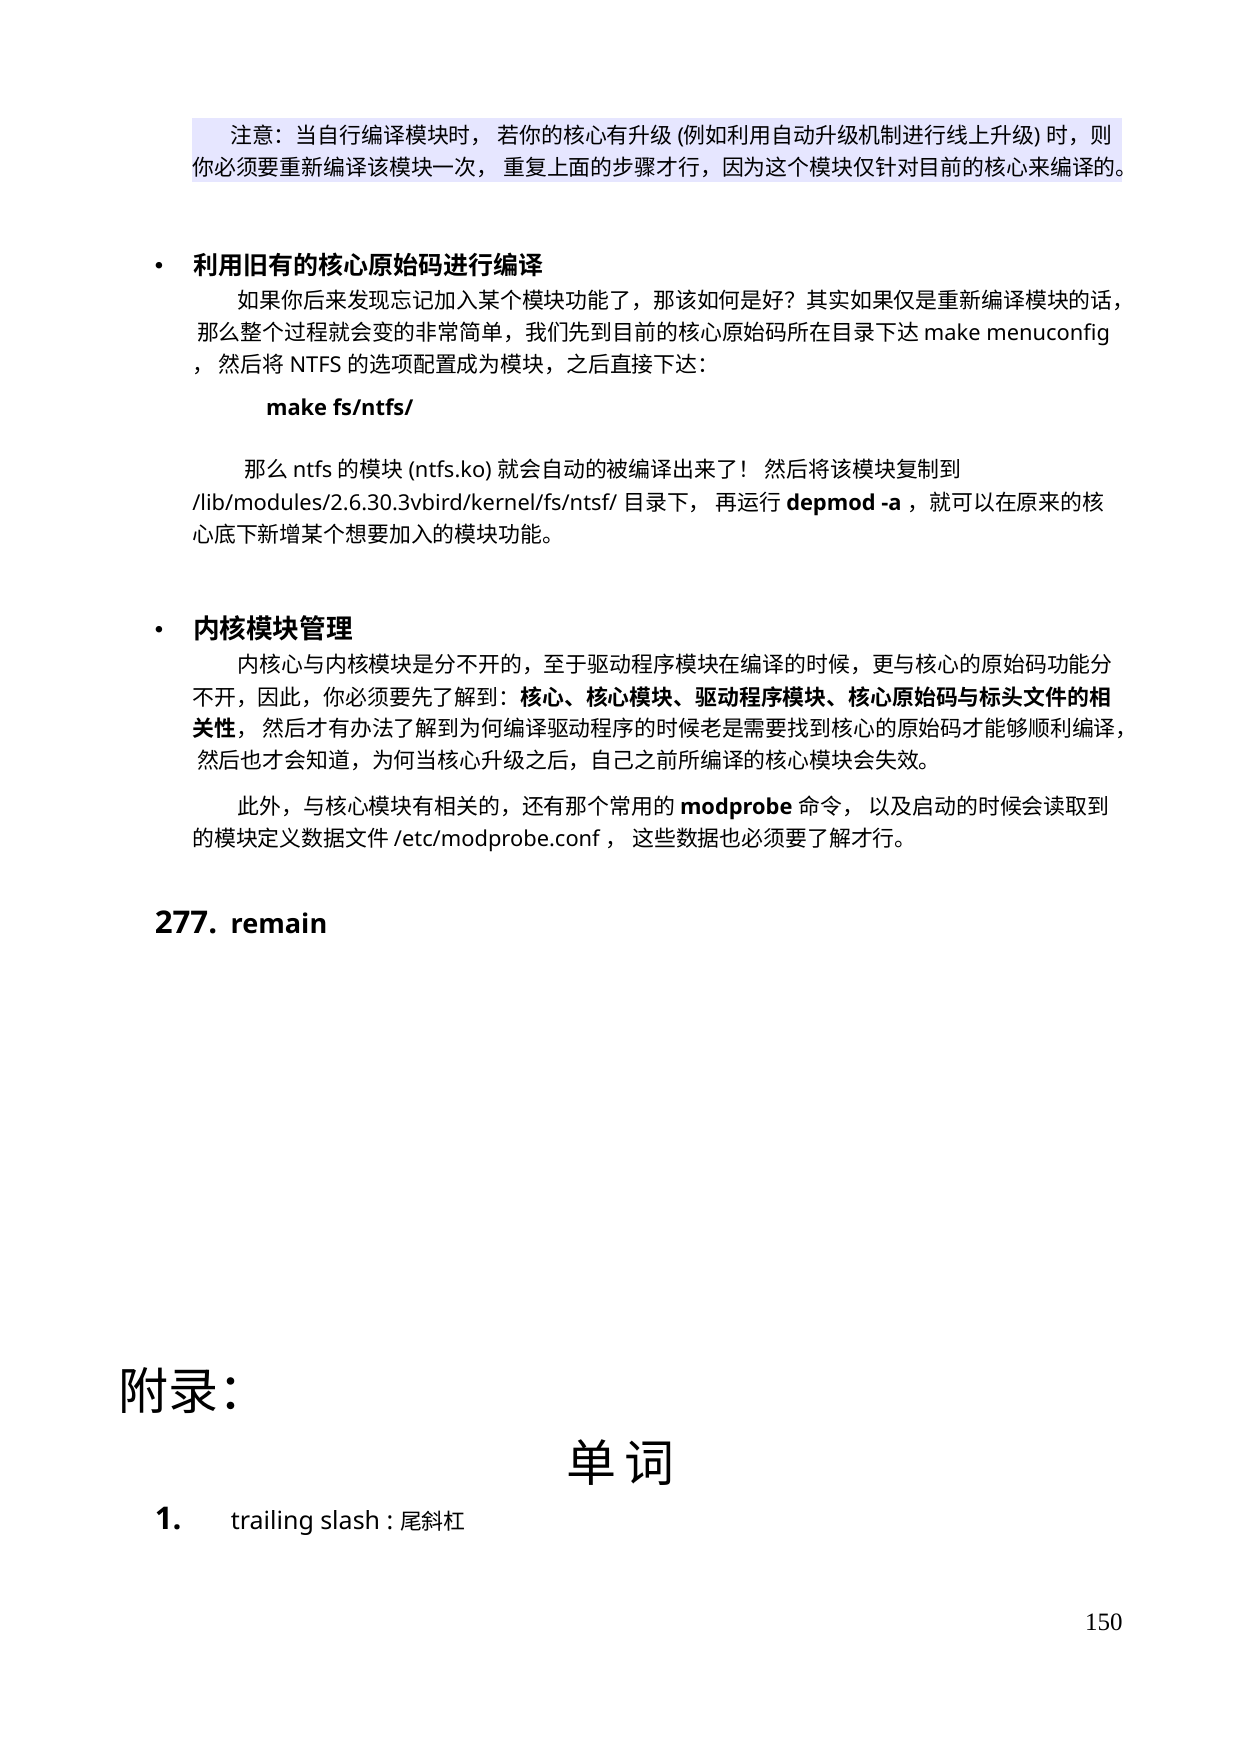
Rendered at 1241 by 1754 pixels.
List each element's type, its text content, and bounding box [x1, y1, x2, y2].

list 如果你后来发现忘记加入某个模块功能了，那该如何是好？其实如果仅是重新编译模块的话， 那么整个过程就会变的非常简单，我们先到目前的核心原始码所在目录下达 make menuconfig ， 然后将 NTFS 的选项配置成为模块，之后直接下达： [154, 281, 1122, 379]
text 单 词 [118, 1423, 1122, 1496]
list 内核模块管理 [154, 607, 1122, 646]
list 利用旧有的核心原始码进行编译 [154, 245, 1122, 281]
text 注意：当自行编译模块时， 若你的核心有升级 (例如利用自动升级机制进行线上升级) 时，则你必须要重新编译该模块一次， 重复上面的步骤才行，因为这个模块仅针对目前的核心来编译的。 [192, 118, 1122, 182]
list 内核心与内核模块是分不开的，至于驱动程序模块在编译的时候，更与核心的原始码功能分不开，因此，你必须要先了解到：核心、核心模块、驱动程序模块、核心原始码与标头文件的相关性， 然后才有办法了解到为何编译驱动程序的时候老是需要找到核心的原始码才能够顺利编译， 然后也才会知道，为何当核心升级之后，自己之前所编译的核心模块会失效。 [154, 646, 1122, 775]
text 此外，与核心模块有相关的，还有那个常用的 modprobe 命令， 以及启动的时候会读取到的模块定义数据文件 /etc/modprobe.conf ， 这些数据也必须要了解才行。 [192, 787, 1122, 853]
text make fs/ntfs/ [118, 391, 1122, 421]
list remain [154, 900, 1122, 942]
text 那么 ntfs 的模块 (ntfs.ko) 就会自动的被编译出来了！ 然后将该模块复制到 /lib/modules/2.6.30.3vbird/kernel/fs/ntsf/ 目录下， 再运行 depmod -a ，就可以在原来的核心底下新增某个想要加入的模块功能。 [192, 451, 1122, 548]
list trailing slash : 尾斜杠 [154, 1496, 1122, 1539]
text 附录： [118, 1351, 1122, 1423]
